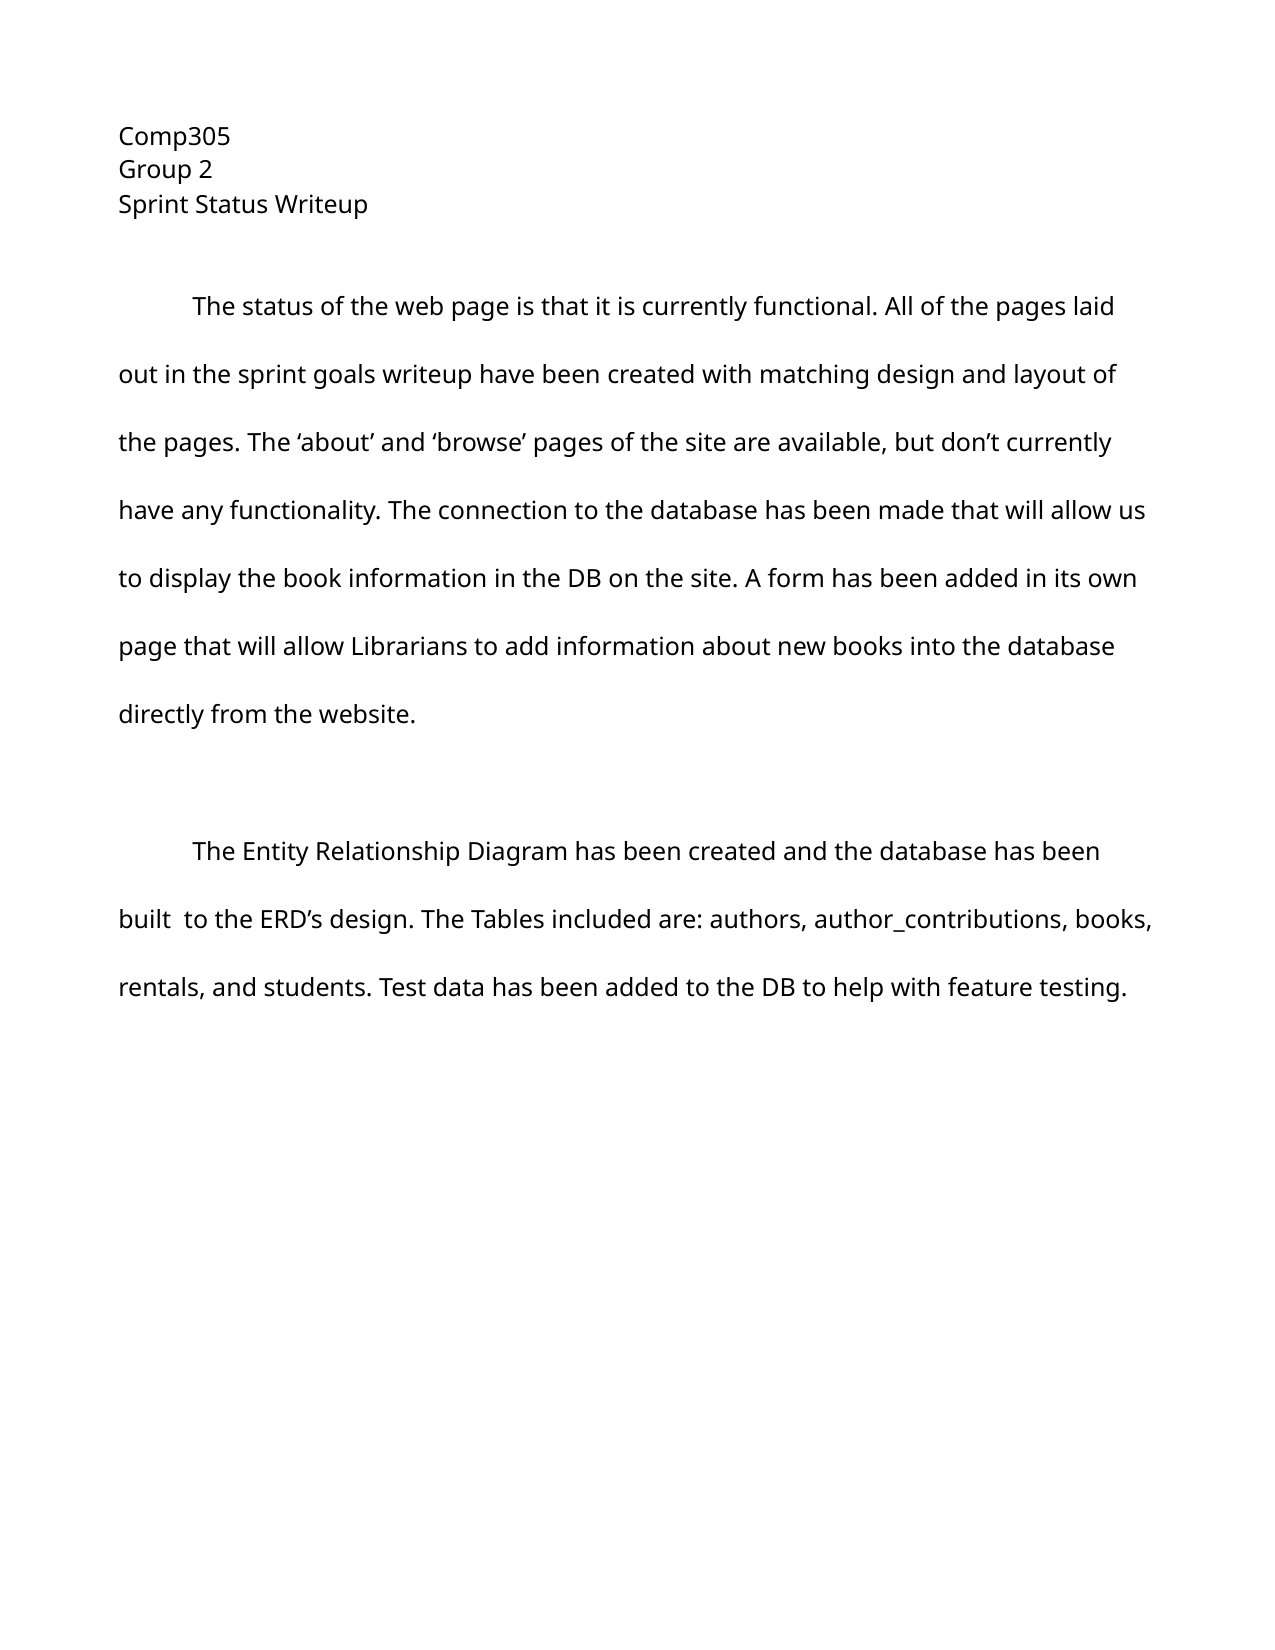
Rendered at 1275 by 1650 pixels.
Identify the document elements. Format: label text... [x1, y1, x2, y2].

text Sprint Status Writeup [118, 186, 1157, 220]
text Group 2 [118, 152, 1157, 186]
text The status of the web page is that it is currently functional. All of the pages laid out in the sprint goals writeup have been created with matching design and layout of the pages. The ‘about’ and ‘browse’ pages of the site are available, but don’t currently have any functionality. The connection to the database has been made that will allow us to display the book information in the DB on the site. A form has been added in its own page that will allow Librarians to add information about new books into the database directly from the website. [118, 288, 1157, 731]
text Comp305 [118, 118, 1157, 152]
text The Entity Relationship Diagram has been created and the database has been built to the ERD’s design. The Tables included are: authors, author_contributions, books, rentals, and students. Test data has been added to the DB to help with feature testing. [118, 833, 1157, 1004]
